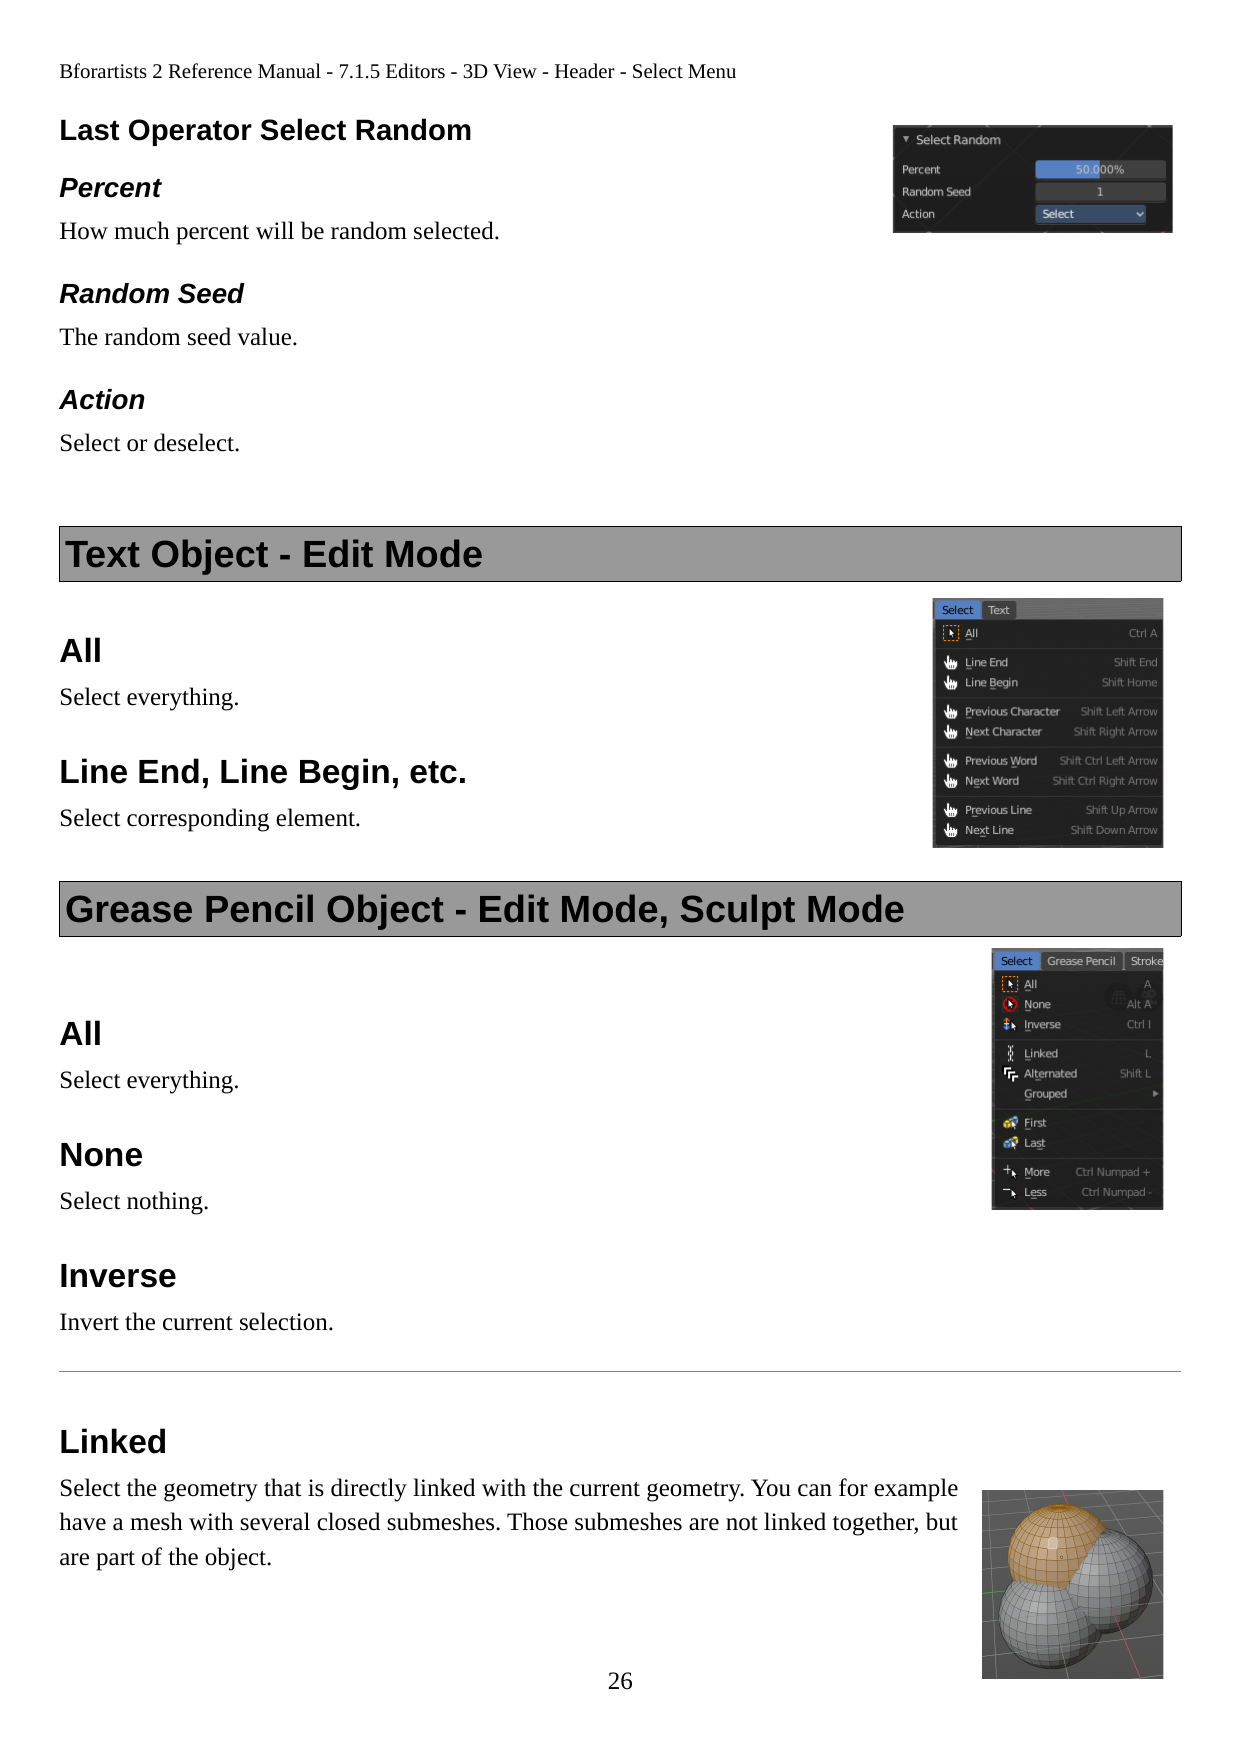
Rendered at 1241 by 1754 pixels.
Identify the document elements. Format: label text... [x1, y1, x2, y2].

text Select everything. [59, 1065, 991, 1094]
subtitle Action [59, 383, 1181, 415]
picture [991, 948, 1164, 1210]
subtitle Inverse [59, 1256, 1181, 1295]
picture [892, 125, 1173, 233]
subtitle [1164, 631, 1181, 669]
subtitle [1164, 1014, 1181, 1053]
text [1164, 682, 1181, 711]
subtitle [1164, 1135, 1181, 1174]
picture [982, 1490, 1164, 1679]
subtitle [1173, 171, 1181, 203]
subtitle All [59, 631, 932, 669]
subtitle None [59, 1135, 991, 1174]
subtitle Random Seed [59, 277, 1181, 309]
text [1164, 1065, 1181, 1094]
subtitle Line End, Line Begin, etc. [59, 752, 932, 790]
text Select corresponding element. [59, 803, 932, 832]
text The random seed value. [59, 322, 1181, 350]
subtitle [1164, 752, 1181, 790]
text Select nothing. [59, 1186, 1181, 1215]
text Select the geometry that is directly linked with the current geometry. You can for example have a mesh with several closed submeshes. Those submeshes are not linked together, but are part of the object. [59, 1473, 1181, 1570]
table_header Text Object - Edit Mode [60, 527, 1181, 581]
subtitle Percent [59, 171, 892, 203]
subtitle Last Operator Select Random [59, 113, 1181, 146]
table_header Grease Pencil Object - Edit Mode, Sculpt Mode [60, 882, 1181, 936]
subtitle Linked [59, 1422, 1181, 1460]
picture [932, 598, 1164, 848]
text How much percent will be random selected. [59, 216, 1181, 244]
text Select everything. [59, 682, 932, 711]
text Select or deselect. [59, 428, 1181, 456]
text Invert the current selection. [59, 1307, 1181, 1336]
subtitle All [59, 1014, 991, 1053]
